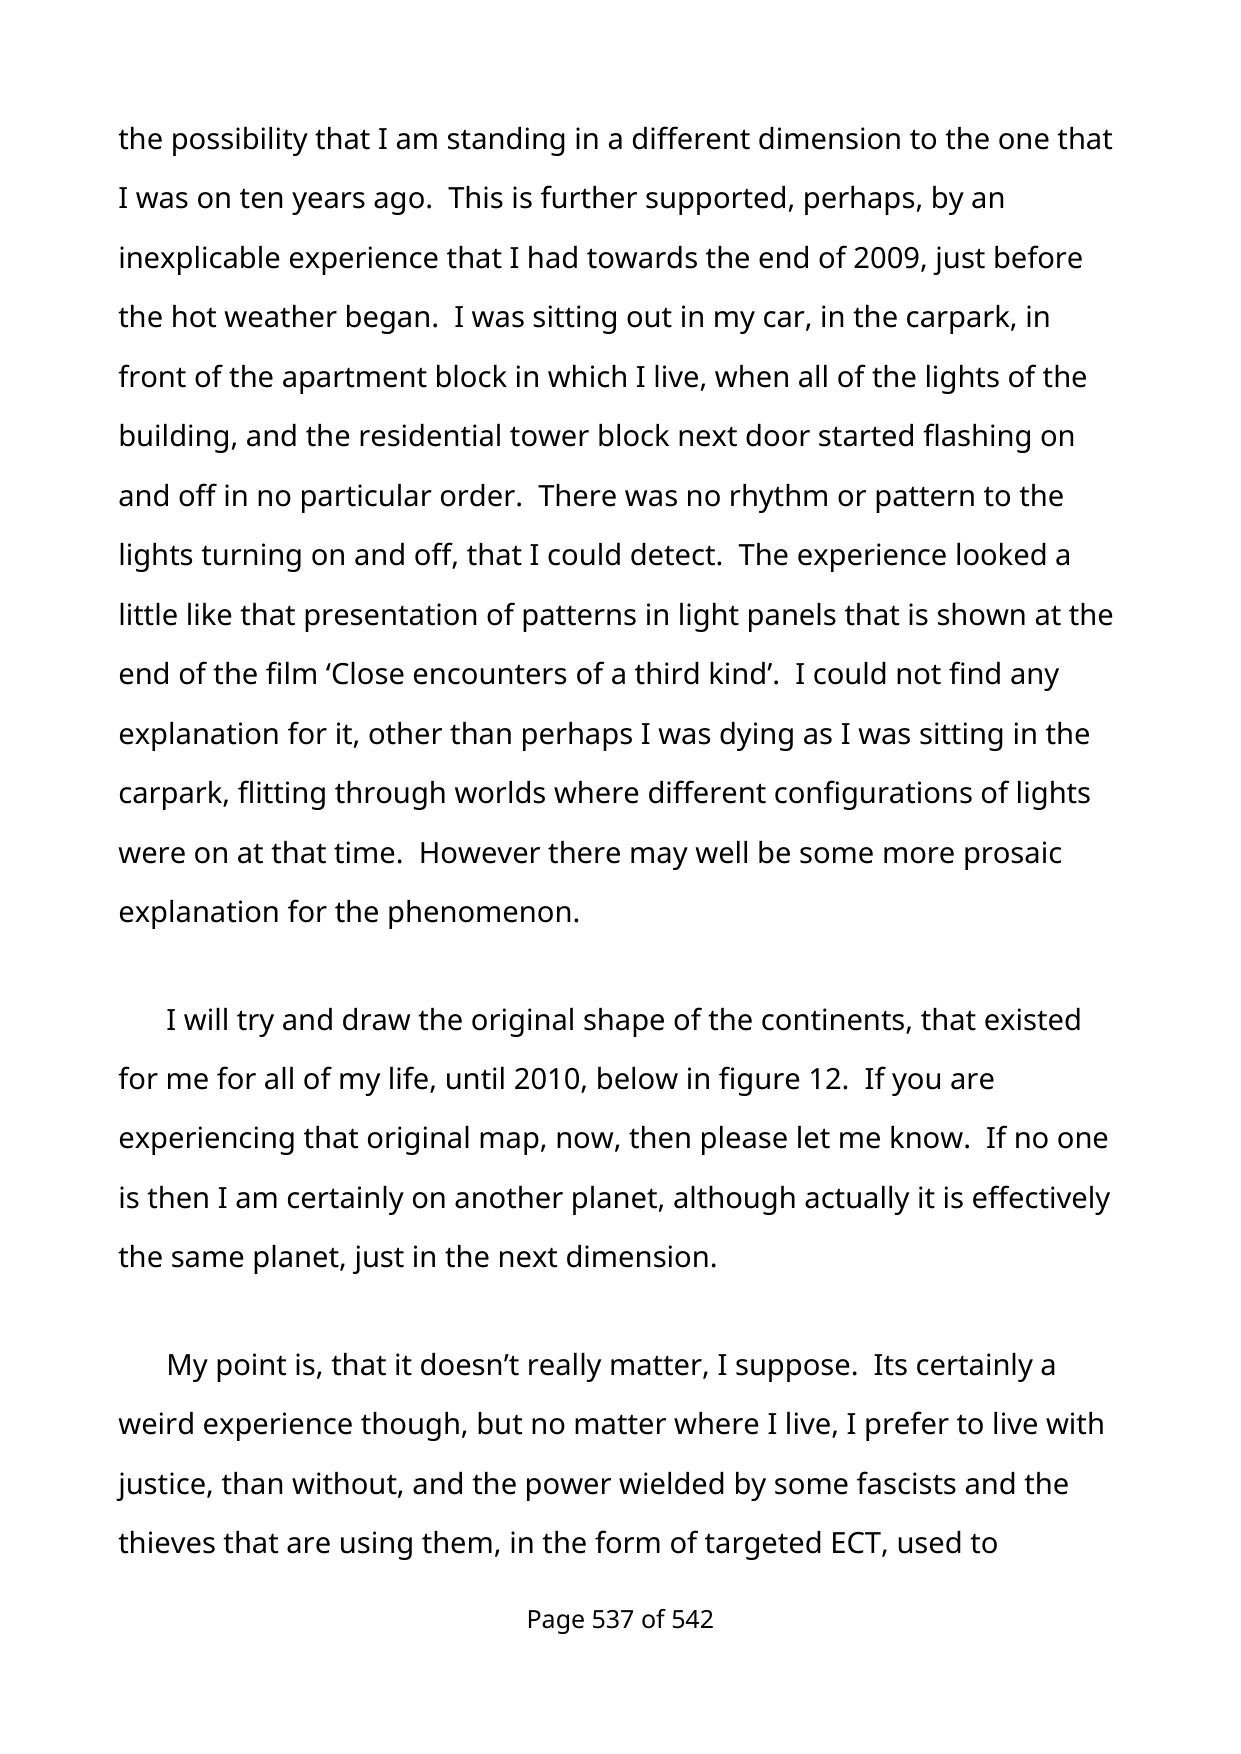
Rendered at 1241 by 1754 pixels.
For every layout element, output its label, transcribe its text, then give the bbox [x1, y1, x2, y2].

text the possibility that I am standing in a different dimension to the one that I was on ten years ago. This is further supported, perhaps, by an inexplicable experience that I had towards the end of 2009, just before the hot weather began. I was sitting out in my car, in the carpark, in front of the apartment block in which I live, when all of the lights of the building, and the residential tower block next door started flashing on and off in no particular order. There was no rhythm or pattern to the lights turning on and off, that I could detect. The experience looked a little like that presentation of patterns in light panels that is shown at the end of the film ‘Close encounters of a third kind’. I could not find any explanation for it, other than perhaps I was dying as I was sitting in the carpark, flitting through worlds where different configurations of lights were on at that time. However there may well be some more prosaic explanation for the phenomenon. [118, 118, 1122, 931]
text My point is, that it doesn’t really matter, I suppose. Its certainly a weird experience though, but no matter where I live, I prefer to live with justice, than without, and the power wielded by some fascists and the thieves that are using them, in the form of targeted ECT, used to [118, 1344, 1122, 1562]
text I will try and draw the original shape of the continents, that existed for me for all of my life, until 2010, below in figure 12. If you are experiencing that original map, now, then please let me know. If no one is then I am certainly on another planet, although actually it is effectively the same planet, just in the next dimension. [118, 999, 1122, 1276]
